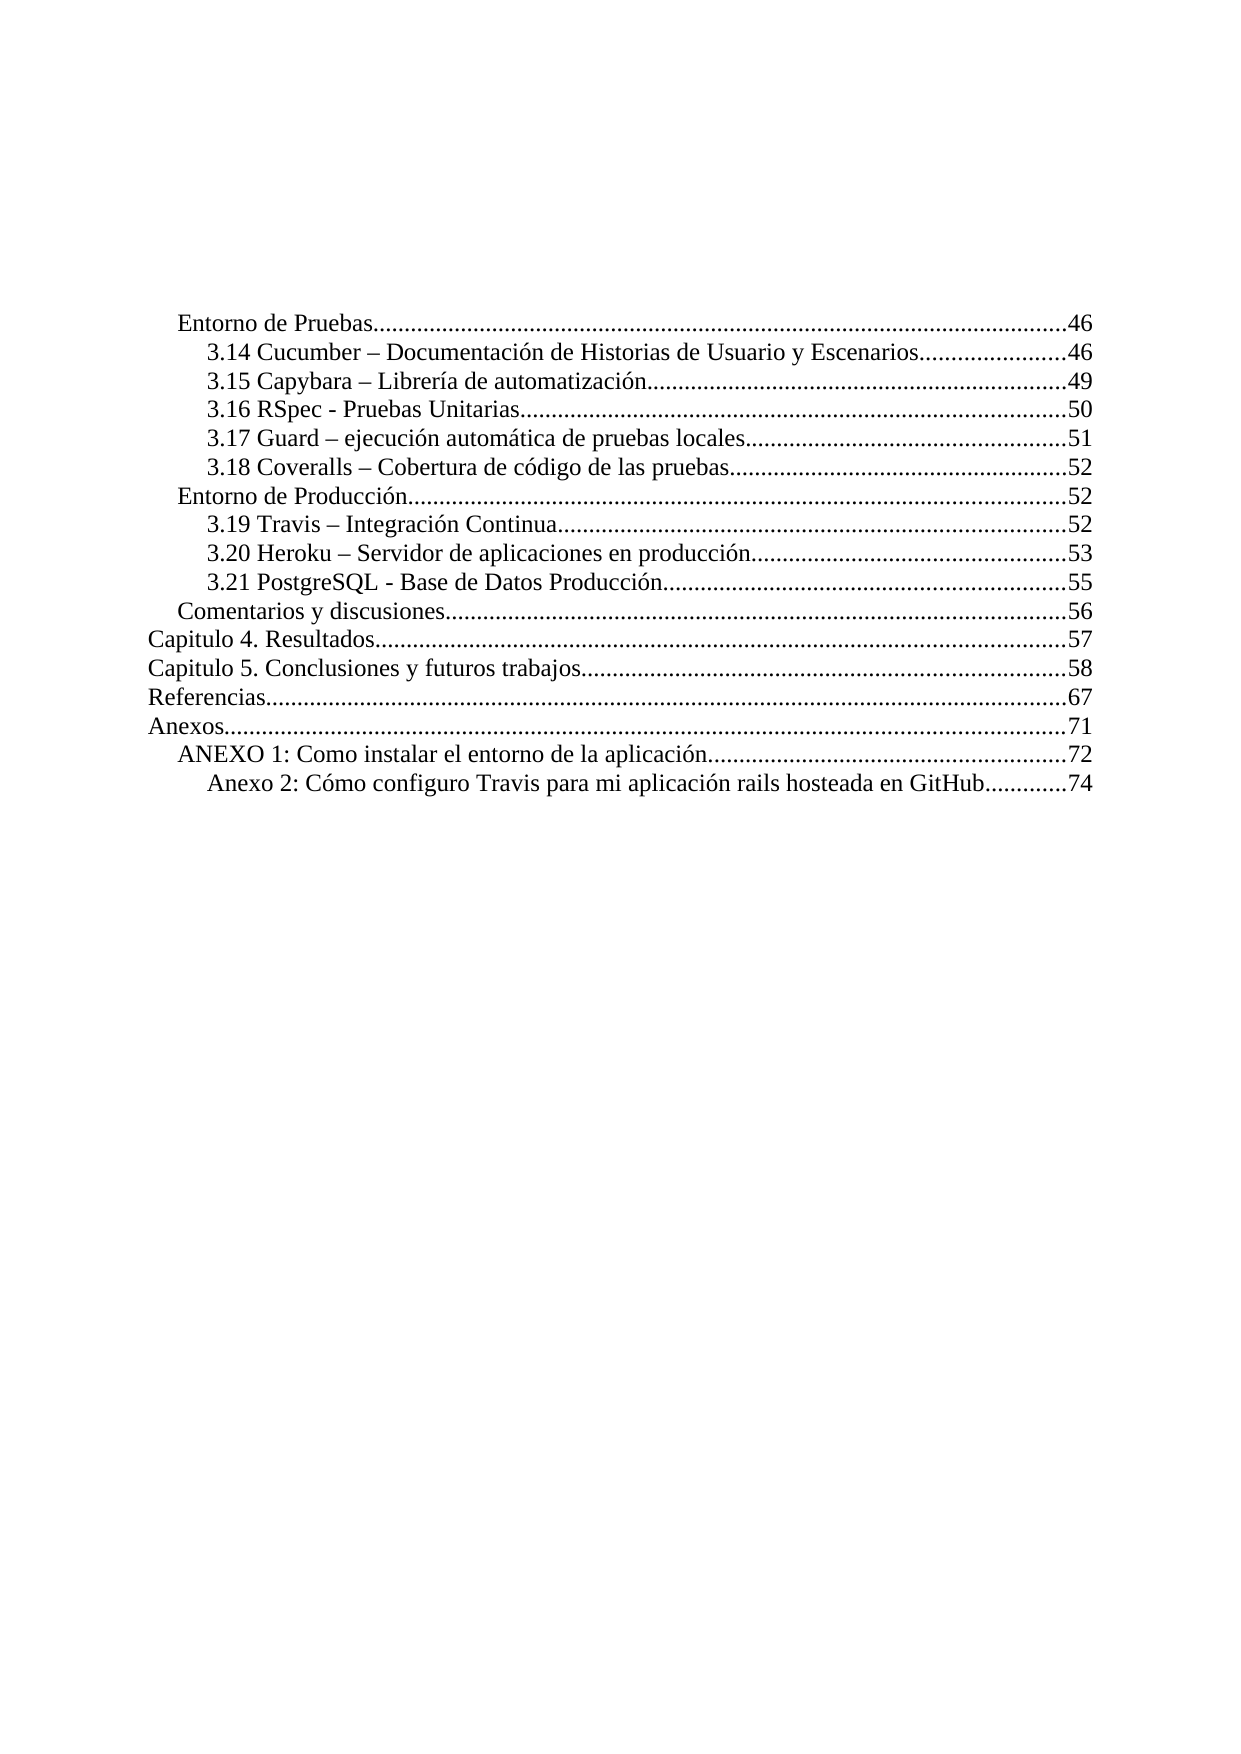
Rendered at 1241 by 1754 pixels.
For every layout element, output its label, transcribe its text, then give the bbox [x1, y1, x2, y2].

text Entorno de Pruebas 46 [177, 308, 1093, 337]
text 3.19 Travis – Integración Continua. 52 [207, 509, 1093, 538]
text 3.21 PostgreSQL - Base de Datos Producción. 55 [207, 567, 1093, 596]
text ANEXO 1: Como instalar el entorno de la aplicación. 72 [177, 739, 1093, 768]
text Referencias 67 [148, 682, 1093, 711]
text 3.15 Capybara – Librería de automatización. 49 [207, 366, 1093, 394]
text 3.14 Cucumber – Documentación de Historias de Usuario y Escenarios. 46 [207, 337, 1093, 366]
text Comentarios y discusiones. 56 [177, 596, 1093, 624]
text 3.20 Heroku – Servidor de aplicaciones en producción. 53 [207, 538, 1093, 567]
text Anexos 71 [148, 711, 1093, 739]
text 3.18 Coveralls – Cobertura de código de las pruebas. 52 [207, 452, 1093, 481]
text Capitulo 4. Resultados 57 [148, 624, 1093, 653]
text Anexo 2: Cómo configuro Travis para mi aplicación rails hosteada en GitHub 74 [207, 768, 1093, 797]
text 3.16 RSpec - Pruebas Unitarias. 50 [207, 394, 1093, 423]
text Entorno de Producción 52 [177, 481, 1093, 509]
text Capitulo 5. Conclusiones y futuros trabajos 58 [148, 653, 1093, 682]
text 3.17 Guard – ejecución automática de pruebas locales. 51 [207, 423, 1093, 452]
